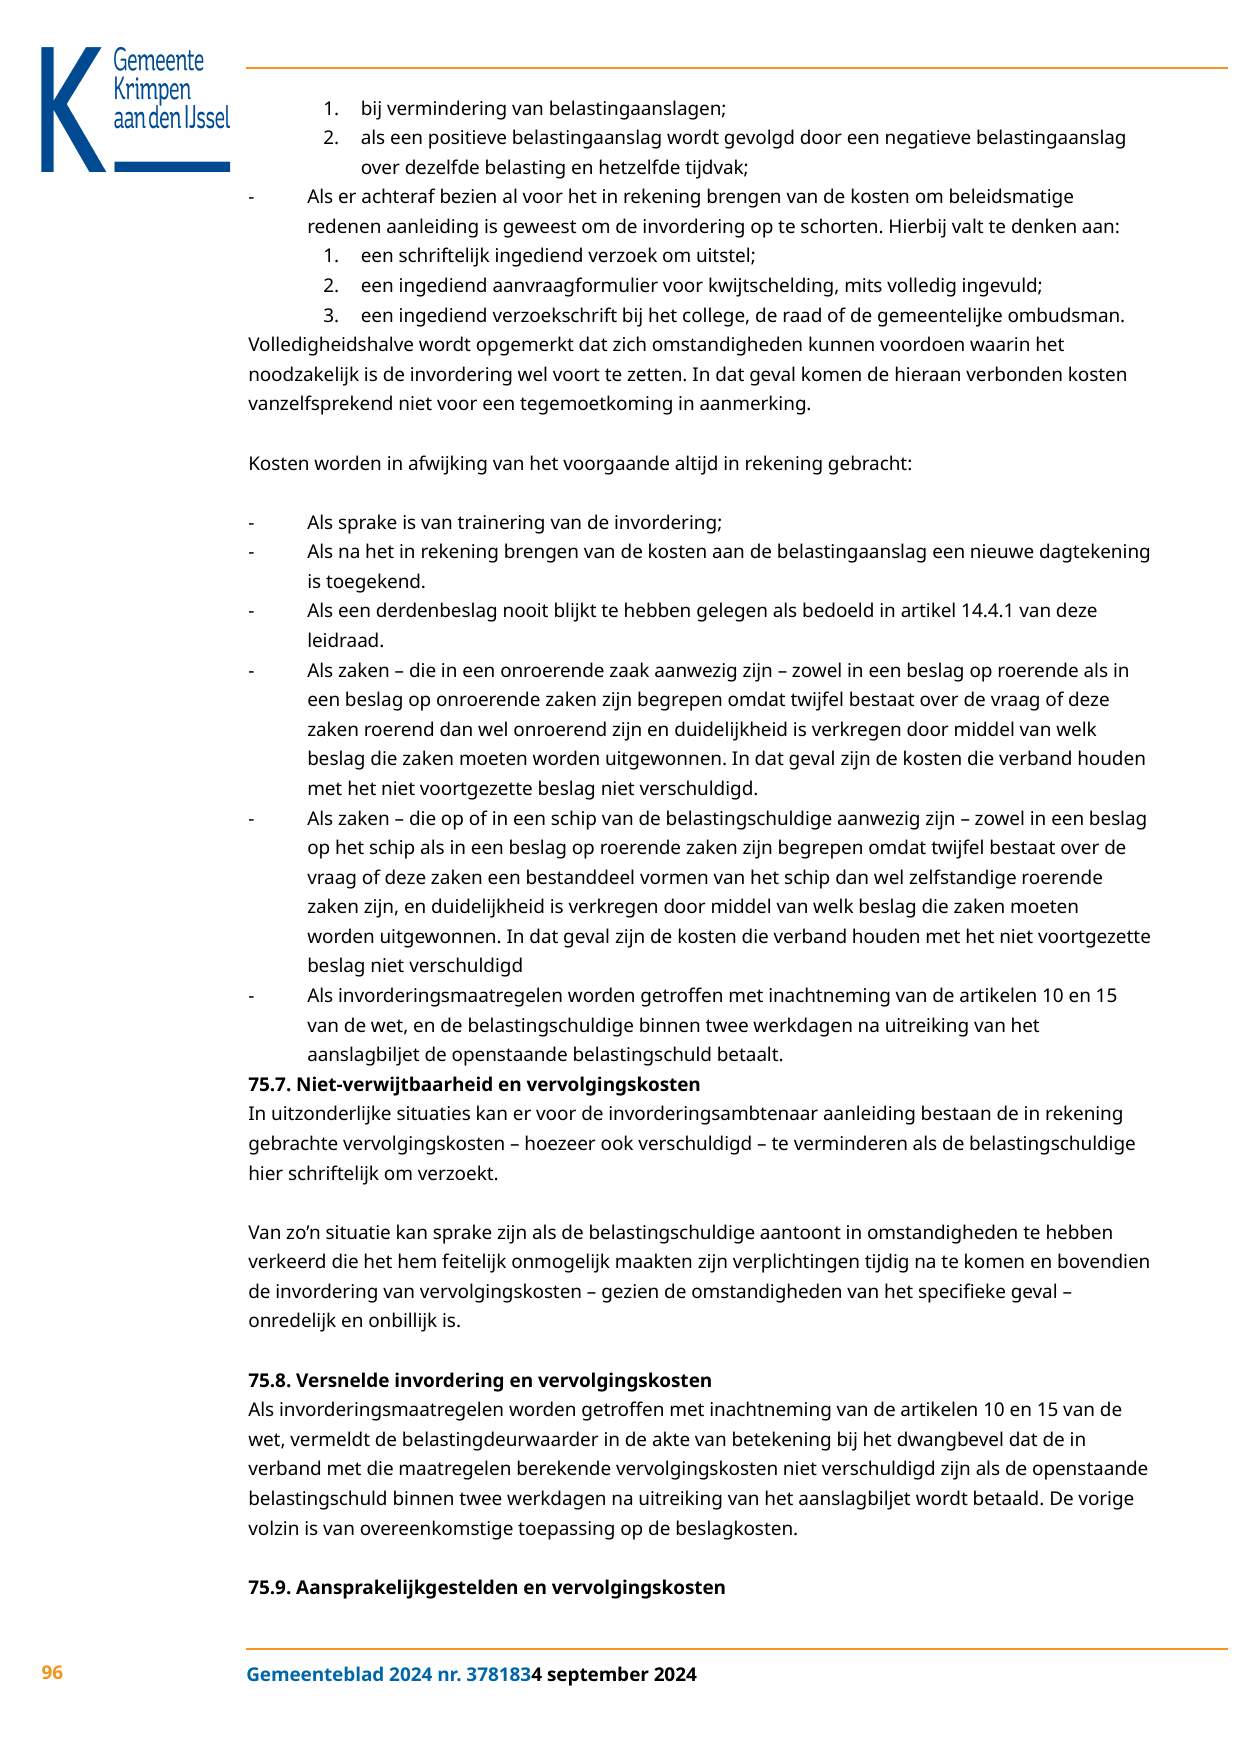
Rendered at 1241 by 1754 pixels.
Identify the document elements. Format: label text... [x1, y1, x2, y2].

text In uitzonderlijke situaties kan er voor de invorderingsambtenaar aanleiding bestaan de in rekening gebrachte vervolgingskosten – hoezeer ook verschuldigd – te verminderen als de belastingschuldige hier schriftelijk om verzoekt. [248, 1101, 1152, 1186]
list Als sprake is van trainering van de invordering; [248, 509, 1152, 535]
text Van zo’n situatie kan sprake zijn als de belastingschuldige aantoont in omstandigheden te hebben verkeerd die het hem feitelijk onmogelijk maakten zijn verplichtingen tijdig na te komen en bovendien de invordering van vervolgingskosten – gezien de omstandigheden van het specifieke geval – onredelijk en onbillijk is. [248, 1219, 1152, 1333]
text Als invorderingsmaatregelen worden getroffen met inachtneming van de artikelen 10 en 15 van de wet, vermeldt de belastingdeurwaarder in de akte van betekening bij het dwangbevel dat de in verband met die maatregelen berekende vervolgingskosten niet verschuldigd zijn als de openstaande belastingschuld binnen twee werkdagen na uitreiking van het aanslagbiljet wordt betaald. De vorige volzin is van overeenkomstige toepassing op de beslagkosten. [248, 1396, 1152, 1541]
list Als een derdenbeslag nooit blijkt te hebben gelegen als bedoeld in artikel 14.4.1 van deze leidraad. [248, 598, 1152, 653]
text 75.9. Aansprakelijkgestelden en vervolgingskosten [248, 1574, 1152, 1600]
list een schriftelijk ingediend verzoek om uitstel; [323, 243, 1152, 268]
text 75.7. Niet-verwijtbaarheid en vervolgingskosten [248, 1071, 1152, 1097]
picture [41, 47, 231, 172]
list Als zaken – die in een onroerende zaak aanwezig zijn – zowel in een beslag op roerende als in een beslag op onroerende zaken zijn begrepen omdat twijfel bestaat over de vraag of deze zaken roerend dan wel onroerend zijn en duidelijkheid is verkregen door middel van welk beslag die zaken moeten worden uitgewonnen. In dat geval zijn de kosten die verband houden met het niet voortgezette beslag niet verschuldigd. [248, 657, 1152, 801]
list Als na het in rekening brengen van de kosten aan de belastingaanslag een nieuwe dagtekening is toegekend. [248, 538, 1152, 594]
list een ingediend aanvraagformulier voor kwijtschelding, mits volledig ingevuld; [323, 272, 1152, 298]
list een ingediend verzoekschrift bij het college, de raad of de gemeentelijke ombudsman. [323, 302, 1152, 328]
text Kosten worden in afwijking van het voorgaande altijd in rekening gebracht: [248, 450, 1152, 476]
list Als invorderingsmaatregelen worden getroffen met inachtneming van de artikelen 10 en 15 van de wet, en de belastingschuldige binnen twee werkdagen na uitreiking van het aanslagbiljet de openstaande belastingschuld betaalt. [248, 982, 1152, 1067]
list Als zaken – die op of in een schip van de belastingschuldige aanwezig zijn – zowel in een beslag op het schip als in een beslag op roerende zaken zijn begrepen omdat twijfel bestaat over de vraag of deze zaken een bestanddeel vormen van het schip dan wel zelfstandige roerende zaken zijn, en duidelijkheid is verkregen door middel van welk beslag die zaken moeten worden uitgewonnen. In dat geval zijn de kosten die verband houden met het niet voortgezette beslag niet verschuldigd [248, 805, 1152, 978]
list Als er achteraf bezien al voor het in rekening brengen van de kosten om beleidsmatige redenen aanleiding is geweest om de invordering op te schorten. Hierbij valt te denken aan: [248, 183, 1152, 239]
list als een positieve belastingaanslag wordt gevolgd door een negatieve belastingaanslag over dezelfde belasting en hetzelfde tijdvak; [323, 124, 1152, 180]
list bij vermindering van belastingaanslagen; [323, 95, 1152, 121]
text Volledigheidshalve wordt opgemerkt dat zich omstandigheden kunnen voordoen waarin het noodzakelijk is de invordering wel voort te zetten. In dat geval komen de hieraan verbonden kosten vanzelfsprekend niet voor een tegemoetkoming in aanmerking. [248, 331, 1152, 416]
text 75.8. Versnelde invordering en vervolgingskosten [248, 1367, 1152, 1393]
